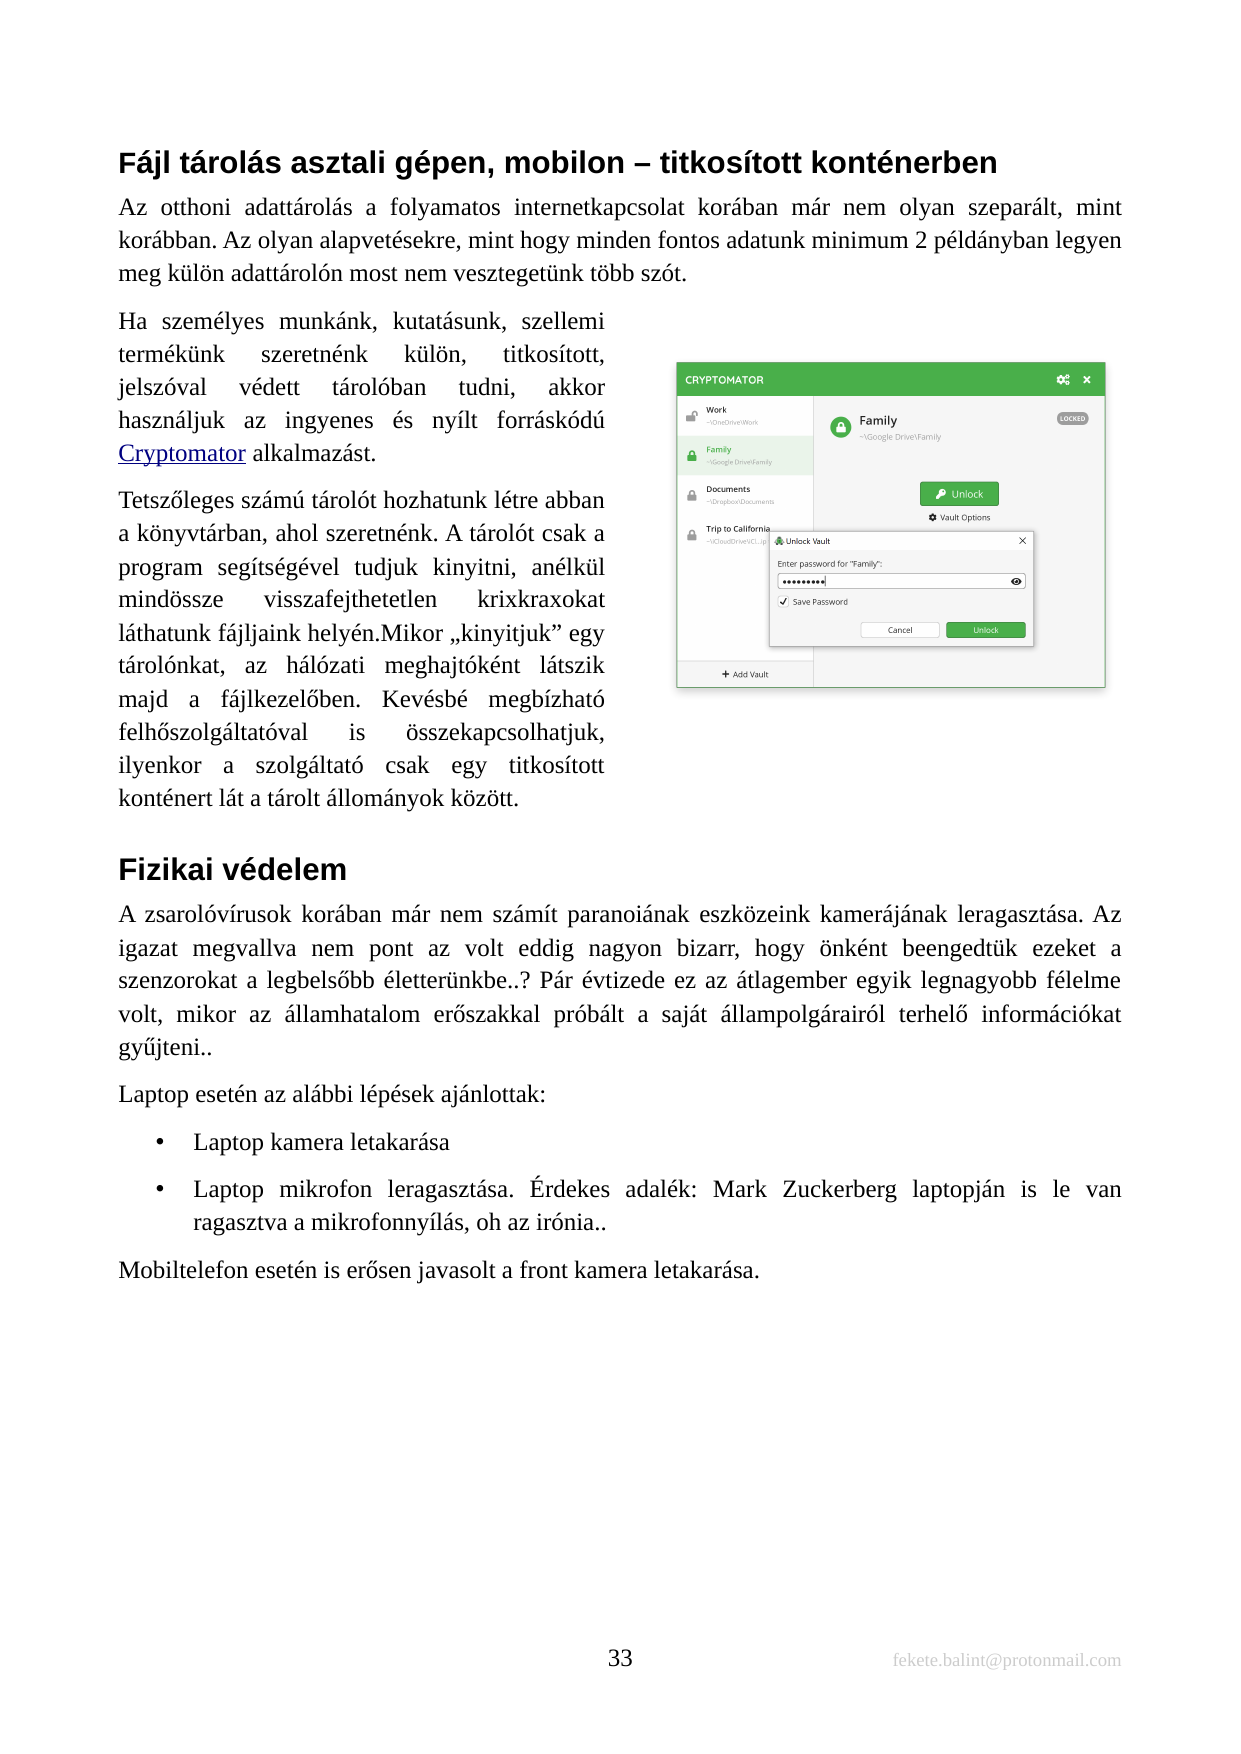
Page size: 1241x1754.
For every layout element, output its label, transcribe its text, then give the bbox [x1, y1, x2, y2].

text Tetszőleges számú tárolót hozhatunk létre abban a könyvtárban, ahol szeretnénk. A tárolót csak a program segítségével tudjuk kinyitni, anélkül mindössze visszafejthetetlen krixkraxokat láthatunk fájljaink helyén.Mikor „kinyitjuk” egy tárolónkat, az hálózati meghajtóként látszik majd a fájlkezelőben. Kevésbé megbízható felhőszolgáltatóval is összekapcsolhatjuk, ilyenkor a szolgáltató csak egy titkosított konténert lát a tárolt állományok között. [118, 486, 605, 811]
text Ha személyes munkánk, kutatásunk, szellemi termékünk szeretnénk külön, titkosított, jelszóval védett tárolóban tudni, akkor használjuk az ingyenes és nyílt forráskódú Cryptomator alkalmazást. [118, 306, 605, 467]
list Laptop mikrofon leragasztása. Érdekes adalék: Mark Zuckerberg laptopján is le van ragasztva a mikrofonnyílás, oh az irónia.. [156, 1174, 1122, 1236]
picture [665, 353, 1118, 702]
text A zsarolóvírusok korában már nem számít paranoiának eszközeink kamerájának leragasztása. Az igazat megvallva nem pont az volt eddig nagyon bizarr, hogy önként beengedtük ezeket a szenzorokat a legbelsőbb életterünkbe..? Pár évtizede ez az átlagember egyik legnagyobb félelme volt, mikor az államhatalom erőszakkal próbált a saját állampolgárairól terhelő információkat gyűjteni.. [118, 899, 1122, 1060]
list Laptop kamera letakarása [156, 1127, 1122, 1156]
subtitle Mobiltelefon esetén is erősen javasolt a front kamera letakarása. [118, 1255, 1122, 1284]
subtitle Fájl tárolás asztali gépen, mobilon – titkosított konténerben [118, 144, 1122, 180]
text Laptop esetén az alábbi lépések ajánlottak: [118, 1079, 1122, 1108]
subtitle Fizikai védelem [118, 851, 1122, 887]
text Az otthoni adattárolás a folyamatos internetkapcsolat korában már nem olyan szeparált, mint korábban. Az olyan alapvetésekre, mint hogy minden fontos adatunk minimum 2 példányban legyen meg külön adattárolón most nem vesztegetünk több szót. [118, 192, 1122, 287]
